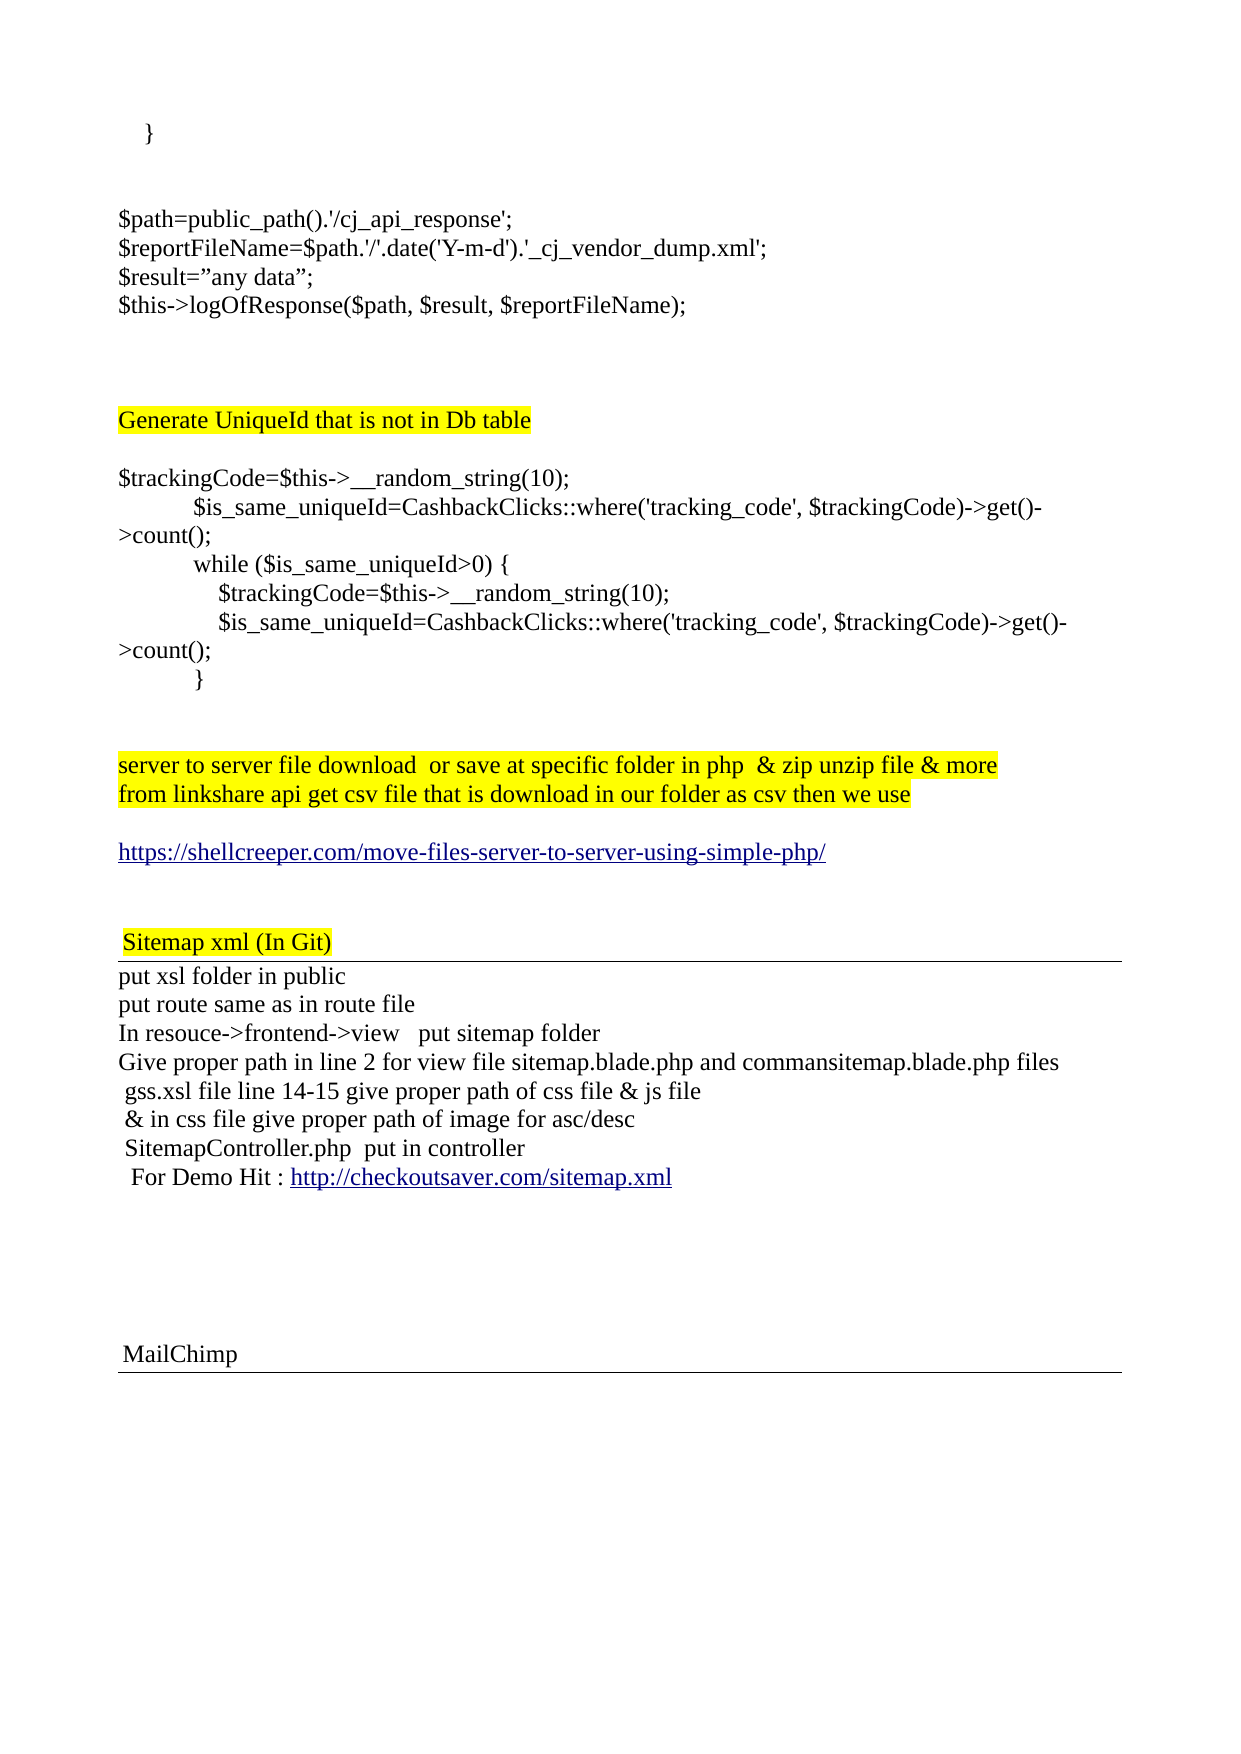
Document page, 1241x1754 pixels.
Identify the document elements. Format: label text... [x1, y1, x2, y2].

text server to server file download or save at specific folder in php & zip unzip file & more from linkshare api get csv file that is download in our folder as csv then we use [118, 751, 1122, 808]
text gss.xsl file line 14-15 give proper path of css file & js file & in css file give proper path of image for asc/desc [118, 1076, 1122, 1133]
text $reportFileName=$path.'/'.date('Y-m-d').'_cj_vendor_dump.xml'; $result=”any data”; $this->logOfResponse($path, $result, $reportFileName); [118, 233, 1122, 319]
text Give proper path in line 2 for view file sitemap.blade.php and commansitemap.blade.php files [118, 1047, 1122, 1076]
text SitemapController.php put in controller For Demo Hit : http://checkoutsaver.com/sitemap.xml [118, 1133, 1122, 1191]
text while ($is_same_uniqueId>0) { [118, 549, 1122, 578]
text $is_same_uniqueId=CashbackClicks::where('tracking_code', $trackingCode)->get()->count(); [118, 492, 1122, 549]
text $trackingCode=$this->__random_string(10); [118, 578, 1122, 607]
text } $path=public_path().'/cj_api_response'; [118, 118, 1122, 233]
text Generate UniqueId that is not in Db table [118, 406, 1122, 434]
text Sitemap xml (In Git) [118, 923, 1122, 961]
text } [118, 664, 1122, 693]
text In resouce->frontend->view put sitemap folder [118, 1018, 1122, 1047]
text MailChimp [118, 1334, 1122, 1372]
text https://shellcreeper.com/move-files-server-to-server-using-simple-php/ [118, 837, 1122, 866]
text $trackingCode=$this->__random_string(10); [118, 463, 1122, 492]
text $is_same_uniqueId=CashbackClicks::where('tracking_code', $trackingCode)->get()->count(); [118, 607, 1122, 664]
text put xsl folder in public put route same as in route file [118, 962, 1122, 1018]
